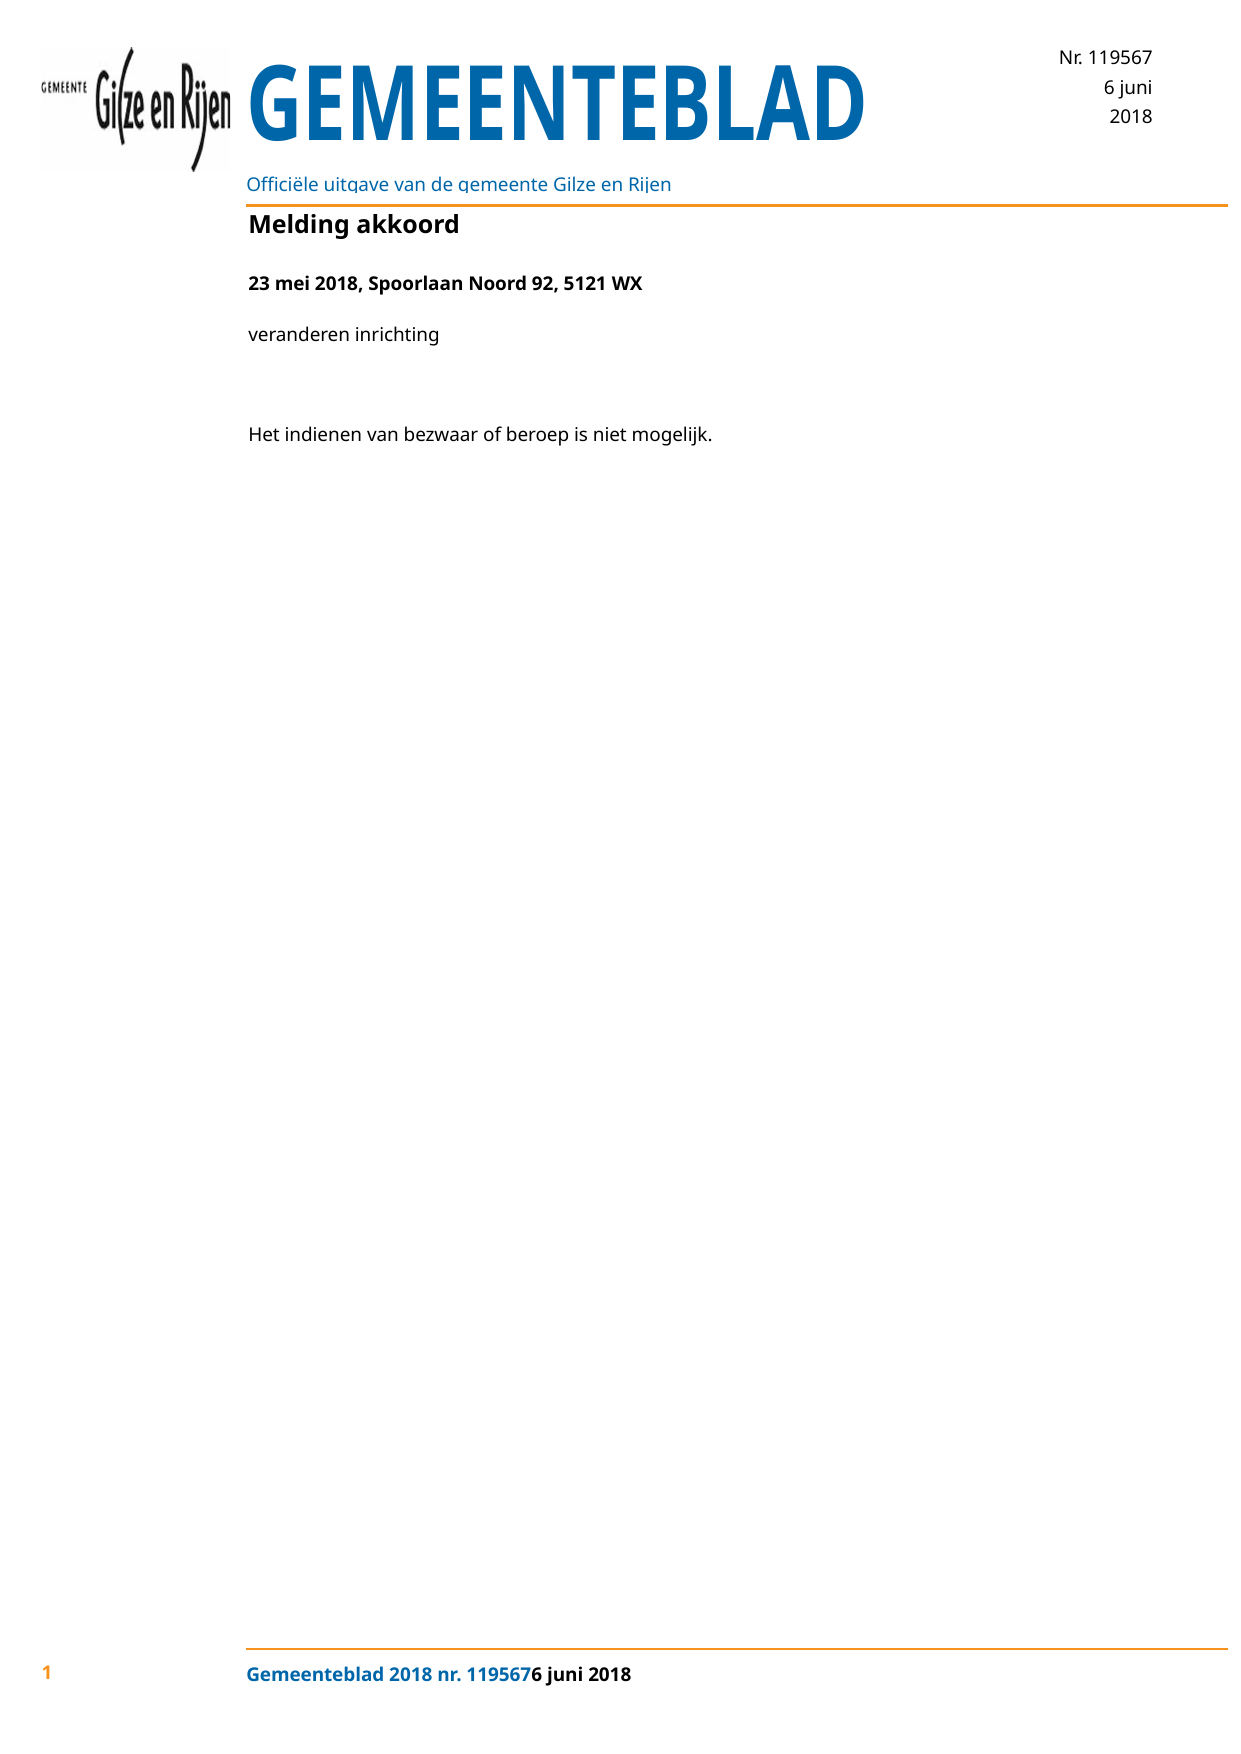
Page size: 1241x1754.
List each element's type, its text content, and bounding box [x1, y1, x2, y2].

text veranderen inrichting [248, 321, 1152, 346]
picture [41, 47, 231, 172]
text 23 mei 2018, Spoorlaan Noord 92, 5121 WX [248, 270, 1152, 296]
text Het indienen van bezwaar of beroep is niet mogelijk. [248, 422, 1152, 447]
text Melding akkoord [248, 207, 1152, 241]
